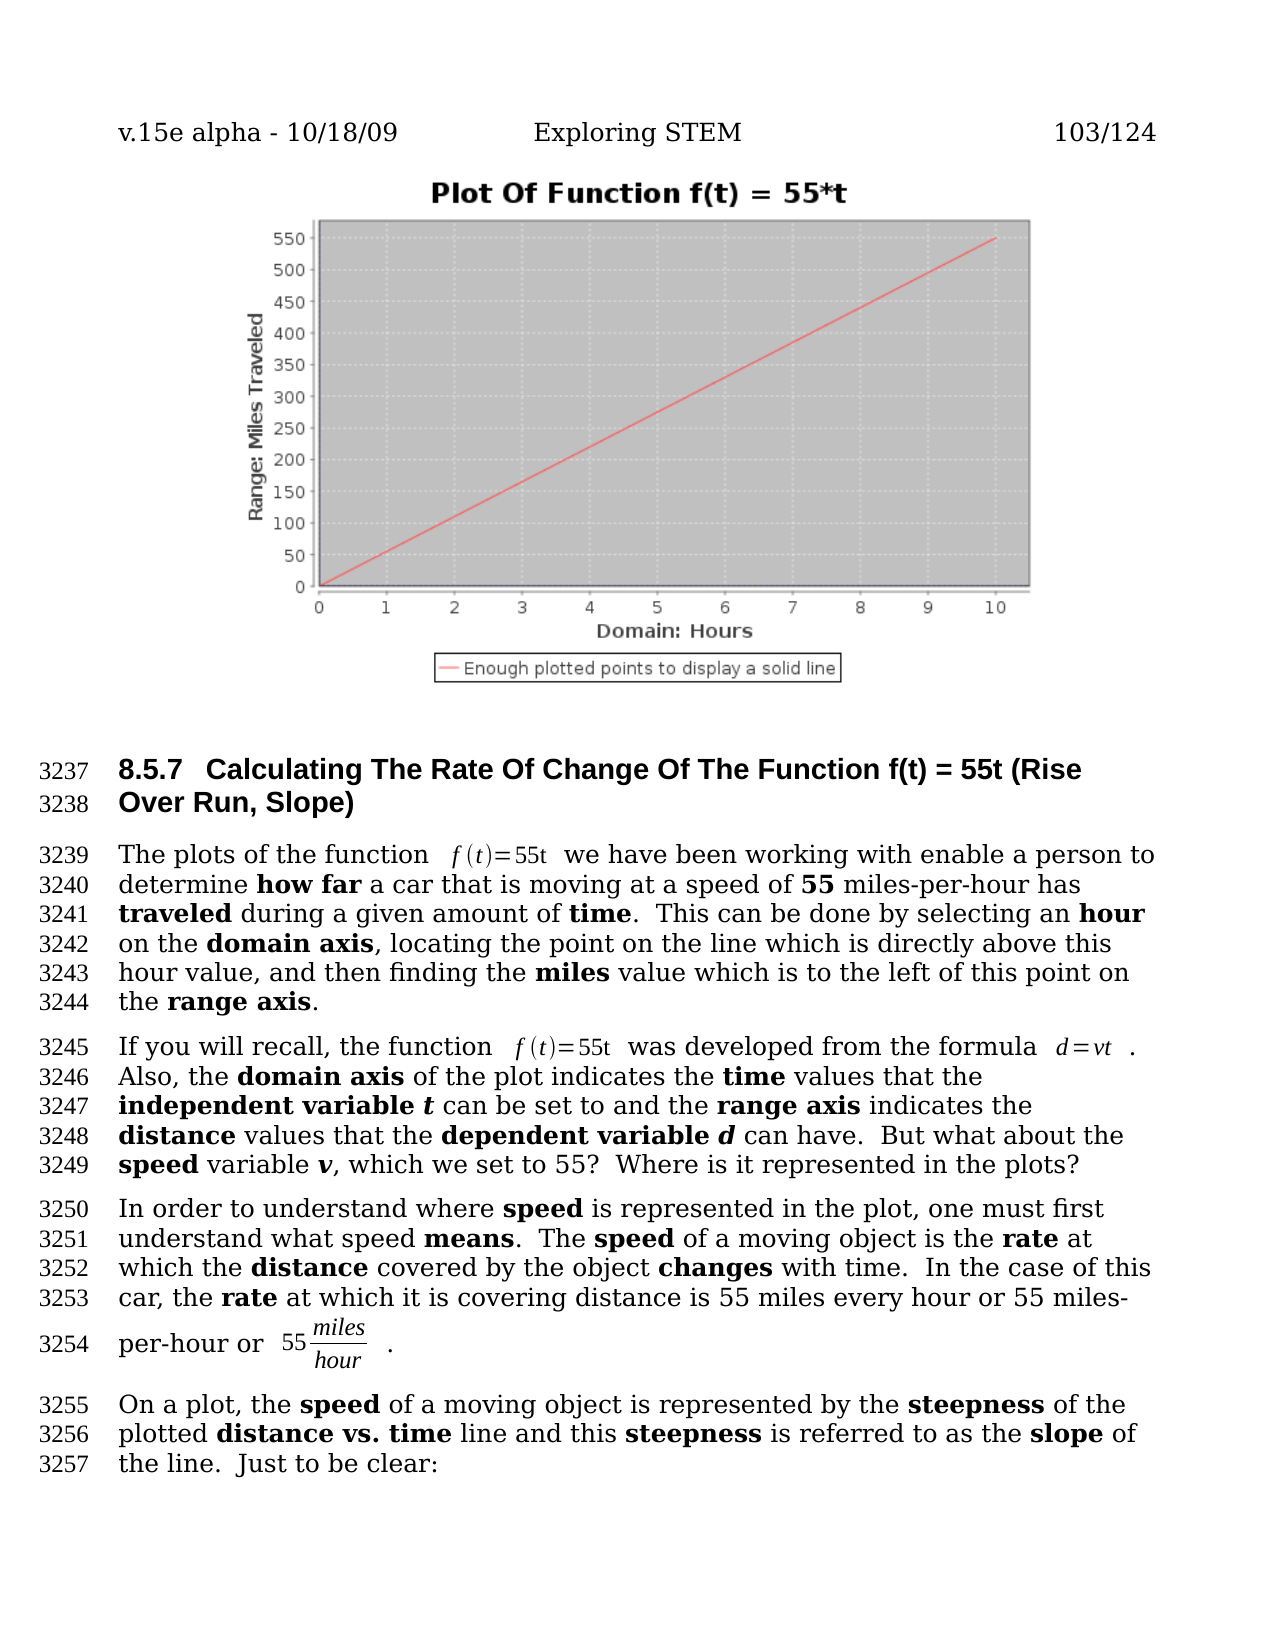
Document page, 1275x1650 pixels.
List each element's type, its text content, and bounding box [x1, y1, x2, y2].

subtitle Calculating The Rate Of Change Of The Function f(t) = 55t (Rise Over Run, Slope) [118, 752, 1157, 819]
text On a plot, the speed of a moving object is represented by the steepness of the plotted distance vs. time line and this steepness is referred to as the slope of the line. Just to be clear: [118, 1390, 1157, 1478]
text If you will recall, the functionwas developed from the formula. Also, the domain axis of the plot indicates the time values that the independent variable t can be set to and the range axis indicates the distance values that the dependent variable d can have. But what about the speed variable v, which we set to 55? Where is it represented in the plots? [118, 1032, 1157, 1179]
text The plots of the functionwe have been working with enable a person to determine how far a car that is moving at a speed of 55 miles-per-hour has traveled during a given amount of time. This can be done by selecting an hour on the domain axis, locating the point on the line which is directly above this hour value, and then finding the miles value which is to the left of this point on the range axis. [118, 840, 1157, 1017]
text In order to understand where speed is represented in the plot, one must first understand what speed means. The speed of a moving object is the rate at which the distance covered by the object changes with time. In the case of this car, the rate at which it is covering distance is 55 miles every hour or 55 miles-per-hour or. [118, 1194, 1157, 1375]
picture [230, 176, 1046, 684]
